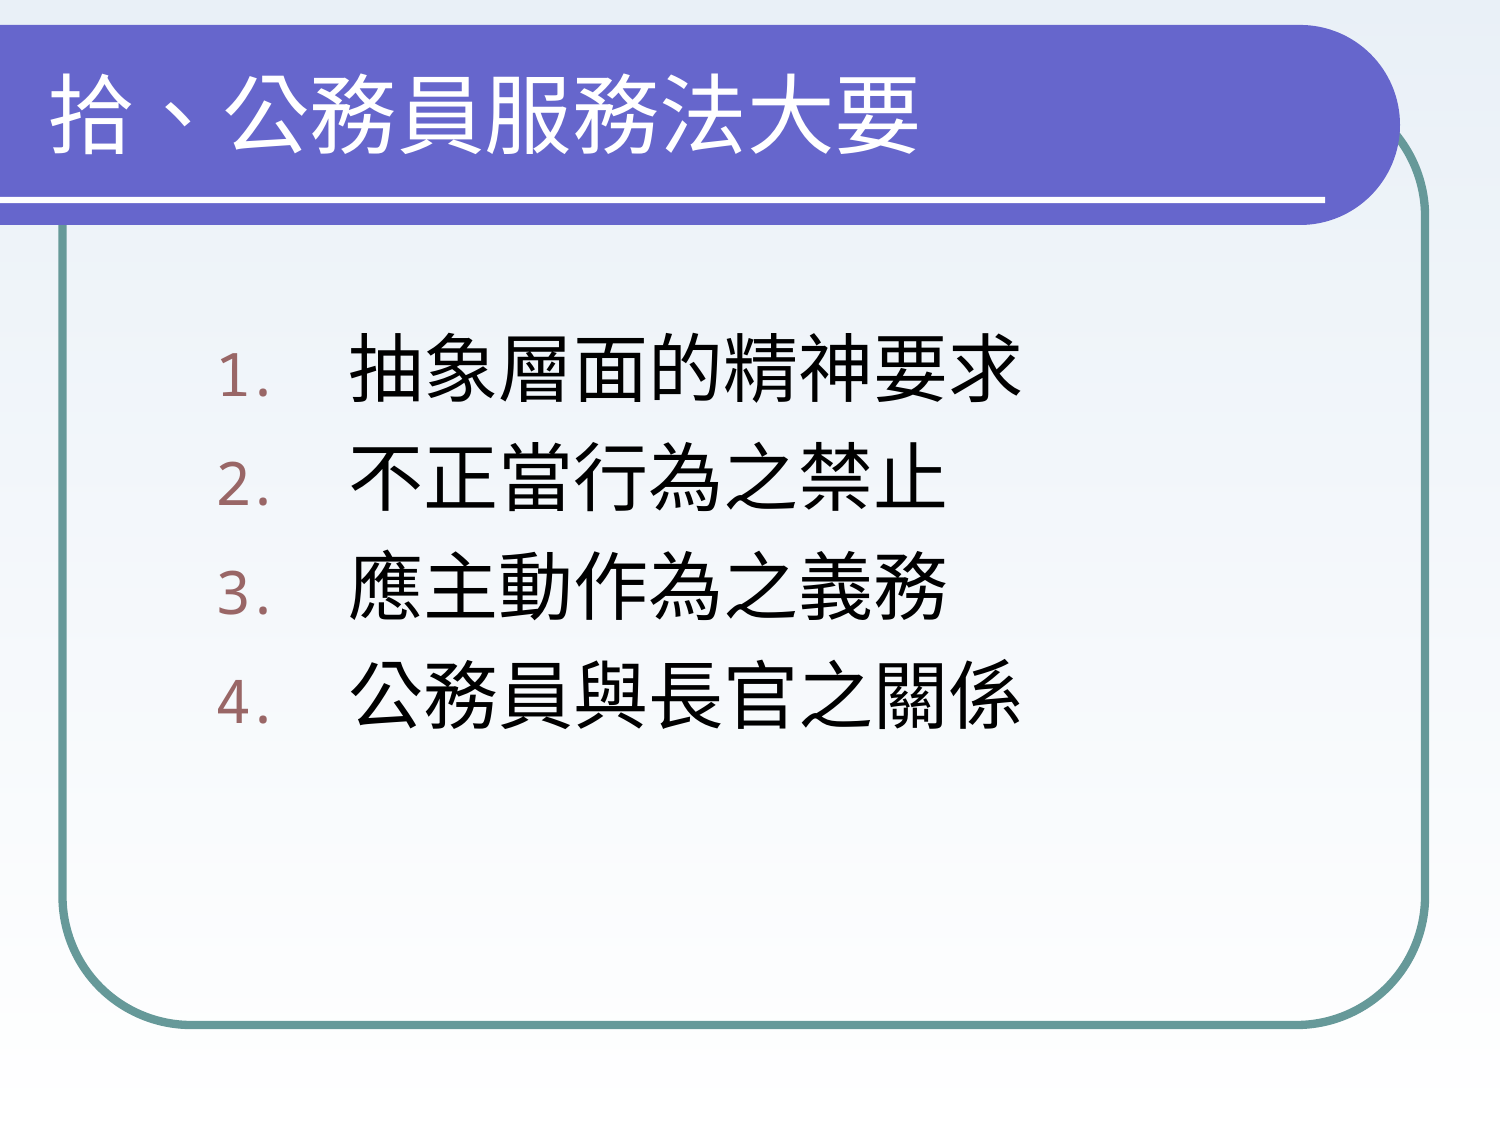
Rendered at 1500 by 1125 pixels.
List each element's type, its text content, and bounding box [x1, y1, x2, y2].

title 拾、公務員服務法大要 [32, 37, 1347, 188]
list 抽象層面的精神要求 不正當行為之禁止 應主動作為之義務 公務員與長官之關係 [200, 314, 1247, 988]
